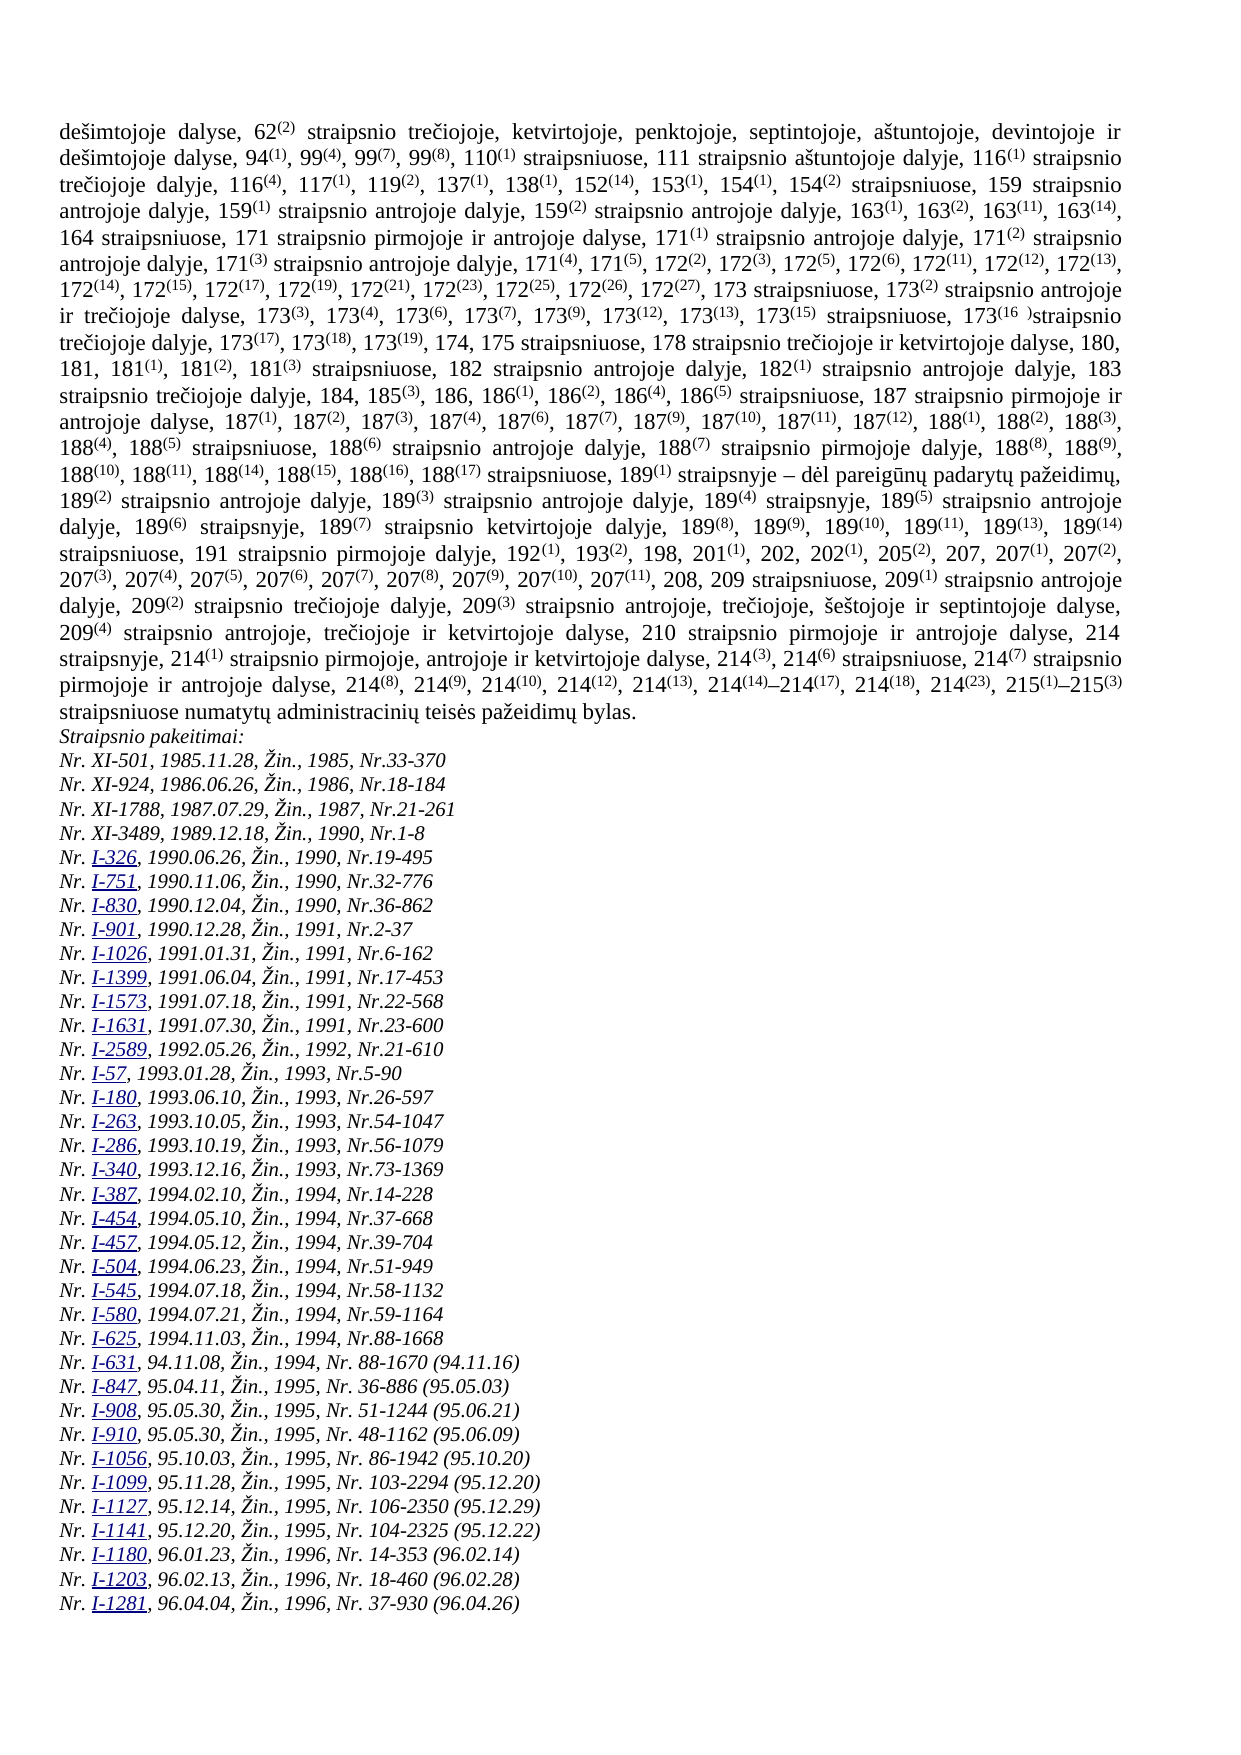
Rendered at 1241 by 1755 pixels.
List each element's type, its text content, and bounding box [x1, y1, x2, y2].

text Nr. I-180, 1993.06.10, Žin., 1993, Nr.26-597 [59, 1085, 1122, 1109]
text Nr. I-1056, 95.10.03, Žin., 1995, Nr. 86-1942 (95.10.20) [59, 1446, 1122, 1470]
text Nr. I-286, 1993.10.19, Žin., 1993, Nr.56-1079 [59, 1133, 1122, 1157]
text Nr. I-847, 95.04.11, Žin., 1995, Nr. 36-886 (95.05.03) [59, 1374, 1122, 1398]
text Nr. I-1180, 96.01.23, Žin., 1996, Nr. 14-353 (96.02.14) [59, 1542, 1122, 1566]
text Nr. I-1026, 1991.01.31, Žin., 1991, Nr.6-162 [59, 941, 1122, 965]
text Nr. I-580, 1994.07.21, Žin., 1994, Nr.59-1164 [59, 1302, 1122, 1326]
text Nr. I-1631, 1991.07.30, Žin., 1991, Nr.23-600 [59, 1013, 1122, 1037]
text Nr. XI-501, 1985.11.28, Žin., 1985, Nr.33-370 [59, 748, 1122, 772]
text Nr. I-901, 1990.12.28, Žin., 1991, Nr.2-37 [59, 917, 1122, 941]
text Nr. I-340, 1993.12.16, Žin., 1993, Nr.73-1369 [59, 1157, 1122, 1181]
text dešimtojoje dalyse, 62(2) straipsnio trečiojoje, ketvirtojoje, penktojoje, septintojoje, aštuntojoje, devintojoje ir dešimtojoje dalyse, 94(1), 99(4), 99(7), 99(8), 110(1) straipsniuose, 111 straipsnio aštuntojoje dalyje, 116(1) straipsnio trečiojoje dalyje, 116(4), 117(1), 119(2), 137(1), 138(1), 152(14), 153(1), 154(1), 154(2) straipsniuose, 159 straipsnio antrojoje dalyje, 159(1) straipsnio antrojoje dalyje, 159(2) straipsnio antrojoje dalyje, 163(1), 163(2), 163(11), 163(14), 164 straipsniuose, 171 straipsnio pirmojoje ir antrojoje dalyse, 171(1) straipsnio antrojoje dalyje, 171(2) straipsnio antrojoje dalyje, 171(3) straipsnio antrojoje dalyje, 171(4), 171(5), 172(2), 172(3), 172(5), 172(6), 172(11), 172(12), 172(13), 172(14), 172(15), 172(17), 172(19), 172(21), 172(23), 172(25), 172(26), 172(27), 173 straipsniuose, 173(2) straipsnio antrojoje ir trečiojoje dalyse, 173(3), 173(4), 173(6), 173(7), 173(9), 173(12), 173(13), 173(15) straipsniuose, 173(16 )straipsnio trečiojoje dalyje, 173(17), 173(18), 173(19), 174, 175 straipsniuose, 178 straipsnio trečiojoje ir ketvirtojoje dalyse, 180, 181, 181(1), 181(2), 181(3) straipsniuose, 182 straipsnio antrojoje dalyje, 182(1) straipsnio antrojoje dalyje, 183 straipsnio trečiojoje dalyje, 184, 185(3), 186, 186(1), 186(2), 186(4), 186(5) straipsniuose, 187 straipsnio pirmojoje ir antrojoje dalyse, 187(1), 187(2), 187(3), 187(4), 187(6), 187(7), 187(9), 187(10), 187(11), 187(12), 188(1), 188(2), 188(3), 188(4), 188(5) straipsniuose, 188(6) straipsnio antrojoje dalyje, 188(7) straipsnio pirmojoje dalyje, 188(8), 188(9), 188(10), 188(11), 188(14), 188(15), 188(16), 188(17) straipsniuose, 189(1) straipsnyje – dėl pareigūnų padarytų pažeidimų, 189(2) straipsnio antrojoje dalyje, 189(3) straipsnio antrojoje dalyje, 189(4) straipsnyje, 189(5) straipsnio antrojoje dalyje, 189(6) straipsnyje, 189(7) straipsnio ketvirtojoje dalyje, 189(8), 189(9), 189(10), 189(11), 189(13), 189(14) straipsniuose, 191 straipsnio pirmojoje dalyje, 192(1), 193(2), 198, 201(1), 202, 202(1), 205(2), 207, 207(1), 207(2), 207(3), 207(4), 207(5), 207(6), 207(7), 207(8), 207(9), 207(10), 207(11), 208, 209 straipsniuose, 209(1) straipsnio antrojoje dalyje, 209(2) straipsnio trečiojoje dalyje, 209(3) straipsnio antrojoje, trečiojoje, šeštojoje ir septintojoje dalyse, 209(4) straipsnio antrojoje, trečiojoje ir ketvirtojoje dalyse, 210 straipsnio pirmojoje ir antrojoje dalyse, 214 straipsnyje, 214(1) straipsnio pirmojoje, antrojoje ir ketvirtojoje dalyse, 214(3), 214(6) straipsniuose, 214(7) straipsnio pirmojoje ir antrojoje dalyse, 214(8), 214(9), 214(10), 214(12), 214(13), 214(14)–214(17), 214(18), 214(23), 215(1)–215(3) straipsniuose numatytų administracinių teisės pažeidimų bylas. [59, 118, 1122, 724]
text Nr. I-545, 1994.07.18, Žin., 1994, Nr.58-1132 [59, 1278, 1122, 1302]
text Nr. I-454, 1994.05.10, Žin., 1994, Nr.37-668 [59, 1206, 1122, 1229]
text Nr. I-1399, 1991.06.04, Žin., 1991, Nr.17-453 [59, 965, 1122, 989]
text Nr. I-387, 1994.02.10, Žin., 1994, Nr.14-228 [59, 1181, 1122, 1206]
text Nr. I-751, 1990.11.06, Žin., 1990, Nr.32-776 [59, 869, 1122, 893]
text Nr. I-2589, 1992.05.26, Žin., 1992, Nr.21-610 [59, 1037, 1122, 1061]
text Nr. I-1281, 96.04.04, Žin., 1996, Nr. 37-930 (96.04.26) [59, 1591, 1122, 1614]
text Nr. I-908, 95.05.30, Žin., 1995, Nr. 51-1244 (95.06.21) [59, 1398, 1122, 1422]
text Nr. I-1203, 96.02.13, Žin., 1996, Nr. 18-460 (96.02.28) [59, 1566, 1122, 1591]
text Nr. XI-1788, 1987.07.29, Žin., 1987, Nr.21-261 [59, 796, 1122, 821]
text Straipsnio pakeitimai: [59, 724, 1122, 748]
text Nr. I-1127, 95.12.14, Žin., 1995, Nr. 106-2350 (95.12.29) [59, 1494, 1122, 1518]
text Nr. XI-3489, 1989.12.18, Žin., 1990, Nr.1-8 [59, 821, 1122, 844]
text Nr. I-326, 1990.06.26, Žin., 1990, Nr.19-495 [59, 844, 1122, 869]
text Nr. I-1099, 95.11.28, Žin., 1995, Nr. 103-2294 (95.12.20) [59, 1470, 1122, 1494]
text Nr. I-57, 1993.01.28, Žin., 1993, Nr.5-90 [59, 1061, 1122, 1085]
text Nr. I-263, 1993.10.05, Žin., 1993, Nr.54-1047 [59, 1109, 1122, 1133]
text Nr. I-457, 1994.05.12, Žin., 1994, Nr.39-704 [59, 1229, 1122, 1254]
text Nr. I-1573, 1991.07.18, Žin., 1991, Nr.22-568 [59, 989, 1122, 1013]
text Nr. I-631, 94.11.08, Žin., 1994, Nr. 88-1670 (94.11.16) [59, 1350, 1122, 1374]
text Nr. I-910, 95.05.30, Žin., 1995, Nr. 48-1162 (95.06.09) [59, 1422, 1122, 1446]
text Nr. I-1141, 95.12.20, Žin., 1995, Nr. 104-2325 (95.12.22) [59, 1518, 1122, 1542]
text Nr. I-830, 1990.12.04, Žin., 1990, Nr.36-862 [59, 893, 1122, 917]
text Nr. I-504, 1994.06.23, Žin., 1994, Nr.51-949 [59, 1254, 1122, 1278]
text Nr. I-625, 1994.11.03, Žin., 1994, Nr.88-1668 [59, 1326, 1122, 1350]
text Nr. XI-924, 1986.06.26, Žin., 1986, Nr.18-184 [59, 772, 1122, 796]
